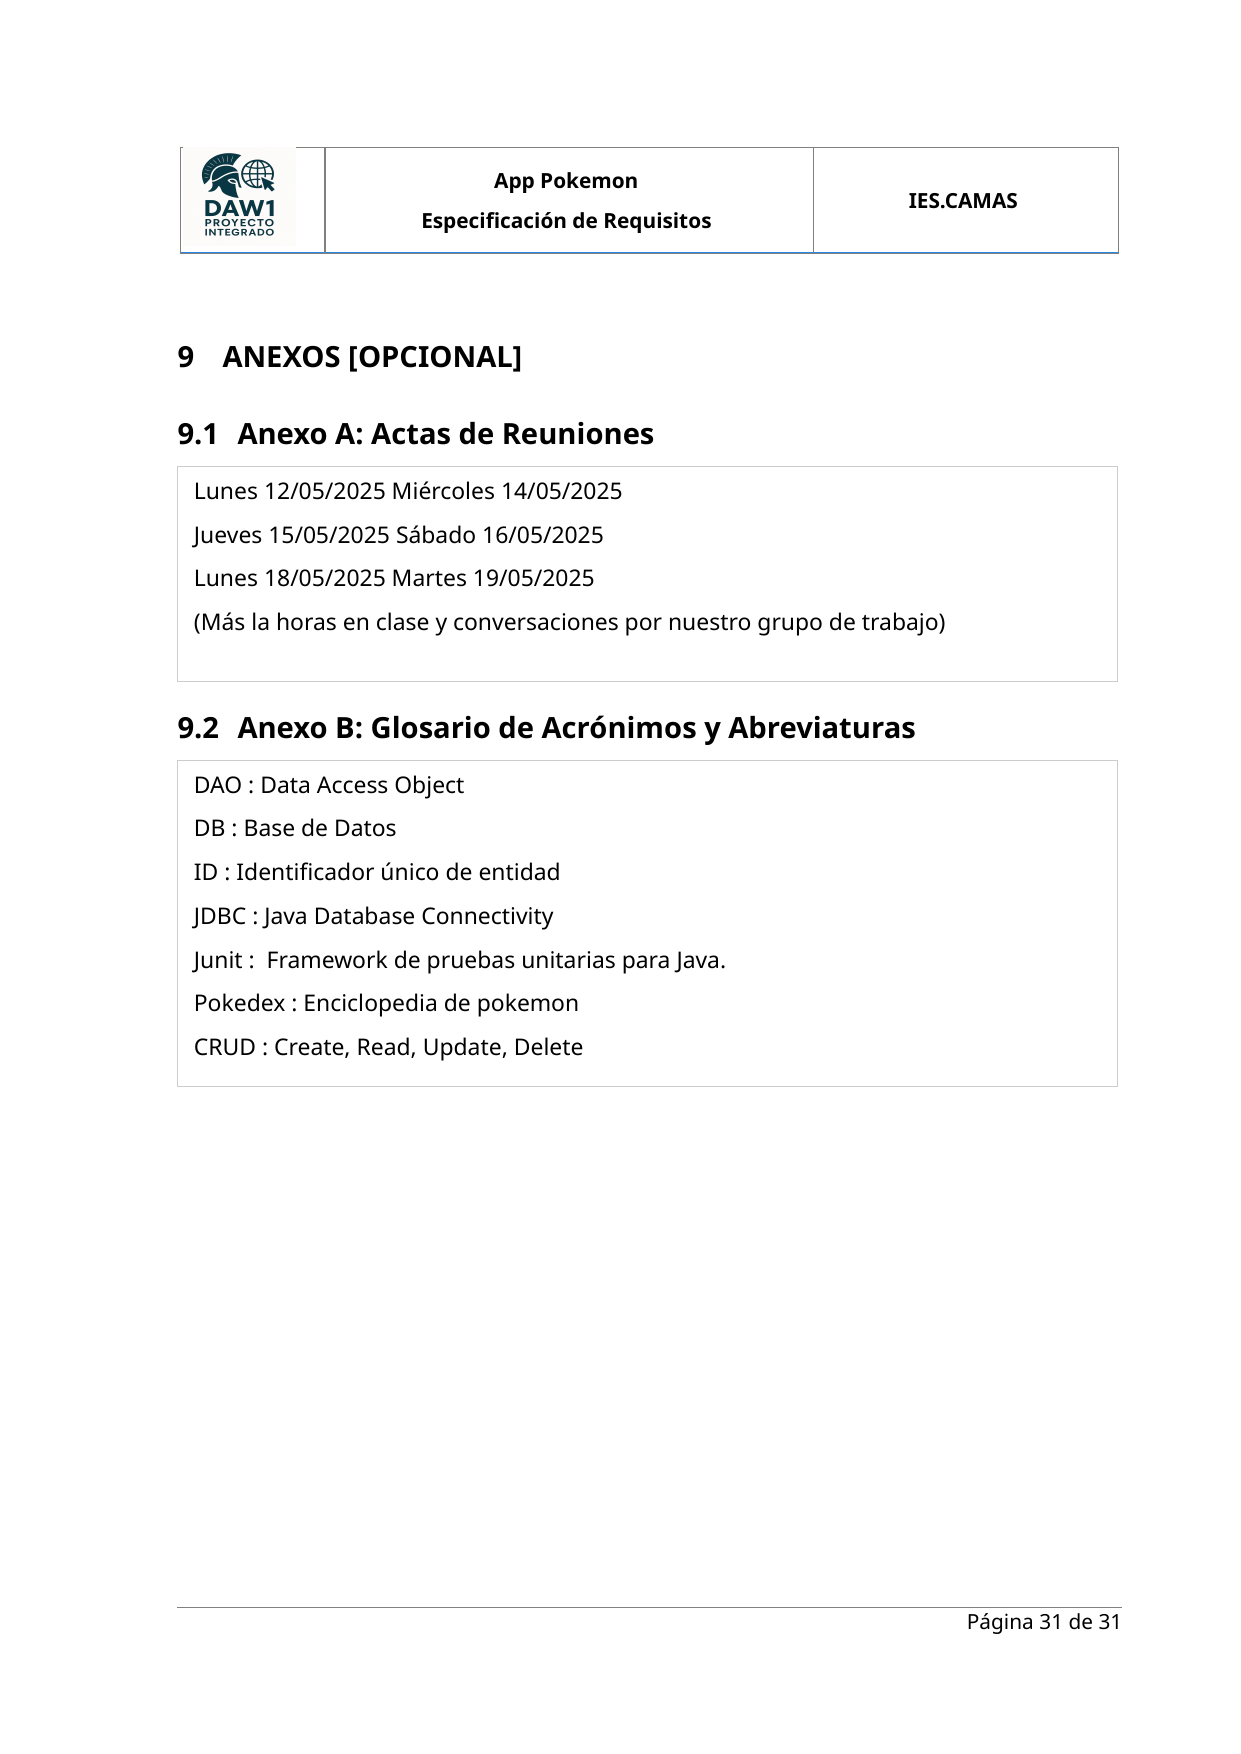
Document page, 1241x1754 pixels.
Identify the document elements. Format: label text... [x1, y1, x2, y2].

subtitle Anexo A: Actas de Reuniones [177, 414, 1122, 453]
text ID : Identificador único de entidad [194, 856, 1101, 887]
subtitle ANEXOS [OPCIONAL] [177, 336, 1122, 376]
text DB : Base de Datos [194, 812, 1101, 844]
text Jueves 15/05/2025 Sábado 16/05/2025 [194, 519, 1101, 550]
text Lunes 18/05/2025 Martes 19/05/2025 [194, 562, 1101, 594]
text CRUD : Create, Read, Update, Delete [194, 1031, 1101, 1062]
text DAO : Data Access Object [194, 769, 1101, 800]
text Junit : Framework de pruebas unitarias para Java. [194, 944, 1101, 975]
picture [183, 147, 296, 246]
text (Más la horas en clase y conversaciones por nuestro grupo de trabajo) [194, 606, 1101, 637]
subtitle Anexo B: Glosario de Acrónimos y Abreviaturas [177, 707, 1122, 747]
text Lunes 12/05/2025 Miércoles 14/05/2025 [194, 475, 1101, 506]
text JDBC : Java Database Connectivity [194, 900, 1101, 931]
text Pokedex : Enciclopedia de pokemon [194, 987, 1101, 1019]
